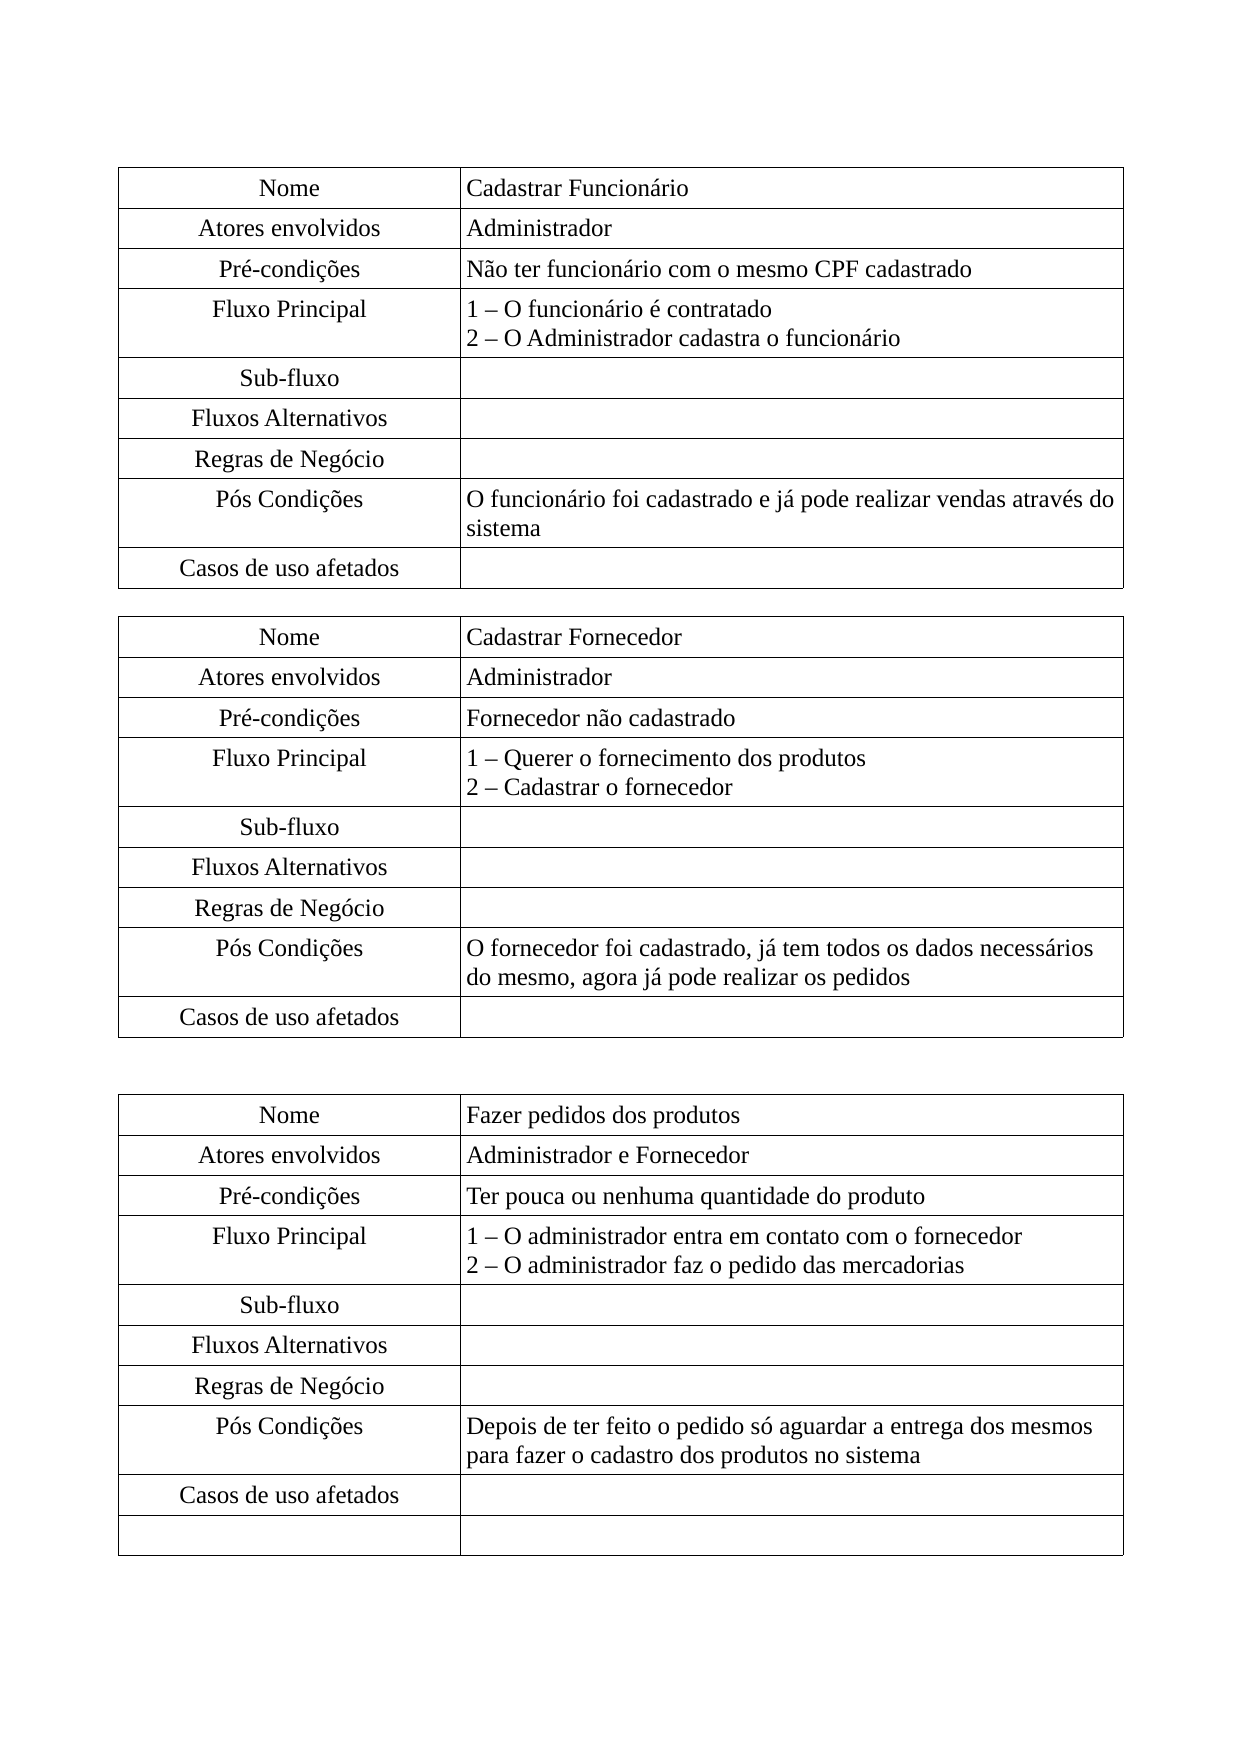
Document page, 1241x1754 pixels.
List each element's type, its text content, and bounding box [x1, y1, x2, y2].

table_cell Regras de Negócio [119, 439, 460, 478]
table_cell Administrador [461, 209, 1123, 248]
table_header Nome [119, 1095, 460, 1134]
table_cell Pós Condições [119, 928, 460, 996]
table_cell Atores envolvidos [119, 1136, 460, 1175]
table_cell [461, 1475, 1123, 1514]
table_cell 1 – O funcionário é contratado 2 – O Administrador cadastra o funcionário [461, 289, 1123, 357]
table_cell Pré-condições [119, 698, 460, 737]
table_cell [461, 1516, 1123, 1555]
table_cell [461, 1326, 1123, 1365]
table_cell [461, 548, 1123, 587]
table_cell Depois de ter feito o pedido só aguardar a entrega dos mesmos para fazer o cadastro dos produtos no sistema [461, 1406, 1123, 1474]
table_cell Administrador [461, 658, 1123, 697]
table_cell [461, 1366, 1123, 1405]
table_cell Regras de Negócio [119, 888, 460, 927]
table_cell O funcionário foi cadastrado e já pode realizar vendas através do sistema [461, 479, 1123, 547]
table_cell Sub-fluxo [119, 1285, 460, 1324]
table_cell Fluxo Principal [119, 738, 460, 806]
table_cell [461, 807, 1123, 847]
table_cell Casos de uso afetados [119, 548, 460, 587]
table_cell O fornecedor foi cadastrado, já tem todos os dados necessários do mesmo, agora já pode realizar os pedidos [461, 928, 1123, 996]
table_header Fazer pedidos dos produtos [461, 1095, 1123, 1134]
table_cell [461, 888, 1123, 927]
table_cell [119, 1516, 460, 1555]
table_cell [461, 358, 1123, 397]
table_cell Pré-condições [119, 249, 460, 288]
table_cell Fornecedor não cadastrado [461, 698, 1123, 737]
table_cell [461, 848, 1123, 887]
table_cell Fluxos Alternativos [119, 399, 460, 438]
table_cell [461, 439, 1123, 478]
table_cell Atores envolvidos [119, 209, 460, 248]
table_cell Fluxo Principal [119, 289, 460, 357]
table_cell Pré-condições [119, 1176, 460, 1215]
table_cell Casos de uso afetados [119, 997, 460, 1037]
table_cell Sub-fluxo [119, 358, 460, 397]
table_cell Casos de uso afetados [119, 1475, 460, 1514]
table_cell Não ter funcionário com o mesmo CPF cadastrado [461, 249, 1123, 288]
table_cell Atores envolvidos [119, 658, 460, 697]
table_cell [461, 997, 1123, 1037]
table_header Cadastrar Fornecedor [461, 617, 1123, 657]
table_cell Pós Condições [119, 1406, 460, 1474]
table_header Nome [119, 168, 460, 207]
table_header Nome [119, 617, 460, 657]
table_header Cadastrar Funcionário [461, 168, 1123, 207]
table_cell Fluxos Alternativos [119, 1326, 460, 1365]
table_cell Pós Condições [119, 479, 460, 547]
table_cell Fluxo Principal [119, 1216, 460, 1284]
table_cell Sub-fluxo [119, 807, 460, 847]
table_cell 1 – Querer o fornecimento dos produtos 2 – Cadastrar o fornecedor [461, 738, 1123, 806]
table_cell [461, 399, 1123, 438]
table_cell [461, 1285, 1123, 1324]
table_cell Fluxos Alternativos [119, 848, 460, 887]
table_cell Ter pouca ou nenhuma quantidade do produto [461, 1176, 1123, 1215]
table_cell Administrador e Fornecedor [461, 1136, 1123, 1175]
table_cell Regras de Negócio [119, 1366, 460, 1405]
table_cell 1 – O administrador entra em contato com o fornecedor 2 – O administrador faz o pedido das mercadorias [461, 1216, 1123, 1284]
